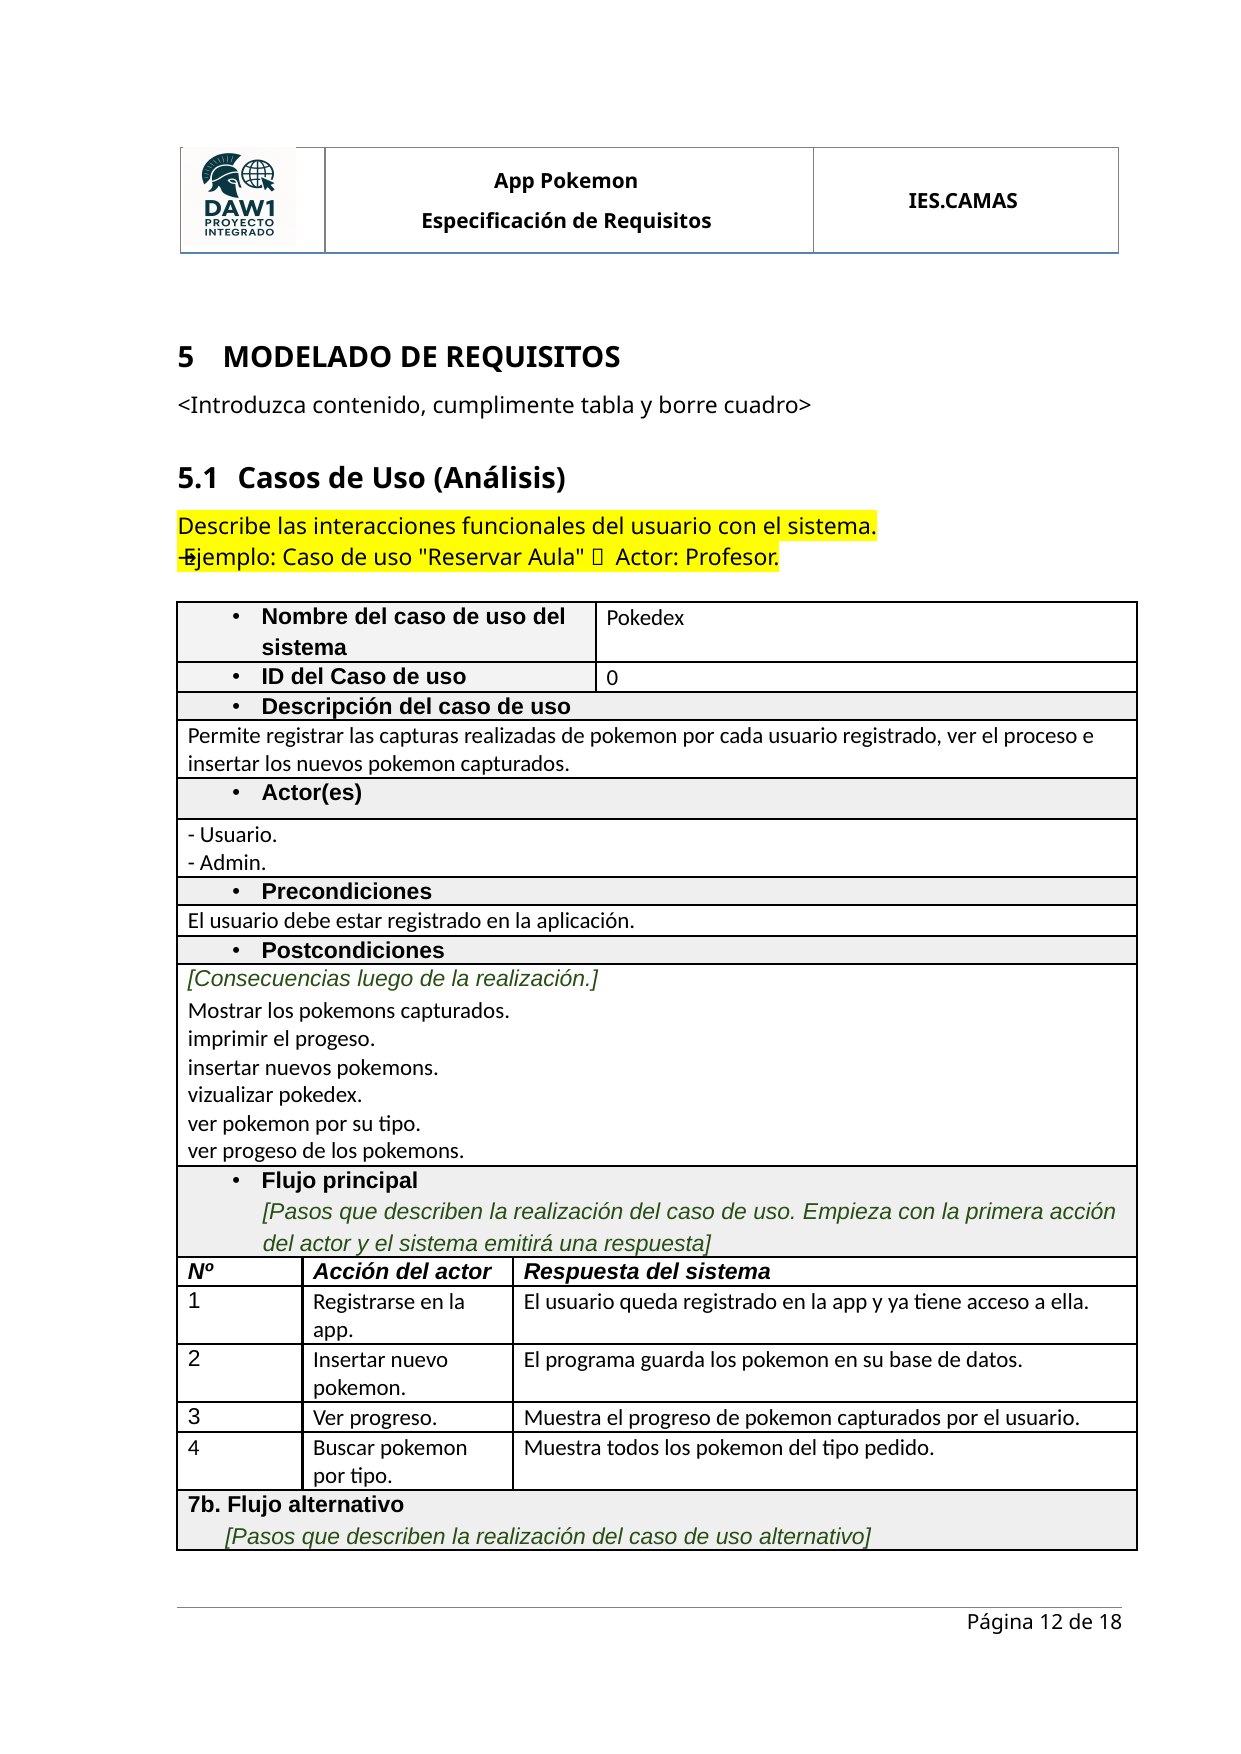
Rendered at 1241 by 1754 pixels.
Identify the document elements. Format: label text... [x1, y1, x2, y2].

table_cell 7b. Flujo alternativo [Pasos que describen la realización del caso de uso alternativo] [178, 1491, 1136, 1549]
table_cell 2 [178, 1345, 301, 1401]
table_cell Buscar pokemon por tipo. [304, 1433, 512, 1489]
table_cell Permite registrar las capturas realizadas de pokemon por cada usuario registrado, ver el proceso e insertar los nuevos pokemon capturados. [178, 721, 1136, 777]
table_cell 3 [178, 1403, 301, 1431]
table_cell 1 [178, 1287, 301, 1343]
table_cell Acción del actor [304, 1258, 512, 1285]
text <Introduzca contenido, cumplimente tabla y borre cuadro> [177, 389, 1122, 420]
table_header Pokedex [597, 603, 1136, 661]
table_cell Flujo principal [Pasos que describen la realización del caso de uso. Empieza con la primera acción del actor y el sistema emitirá una respuesta] [178, 1167, 1136, 1256]
table_cell 0 [597, 663, 1136, 691]
table_cell 4 [178, 1433, 301, 1489]
table_cell El usuario debe estar registrado en la aplicación. [178, 906, 1136, 934]
text Describe las interacciones funcionales del usuario con el sistema. [177, 509, 1122, 541]
table_cell Ver progreso. [304, 1403, 512, 1431]
picture [183, 147, 296, 246]
subtitle Casos de Uso (Análisis) [177, 457, 1122, 497]
table_cell Nº [178, 1258, 301, 1285]
table_cell Insertar nuevo pokemon. [304, 1345, 512, 1401]
table_cell - Usuario. - Admin. [178, 820, 1136, 876]
table_cell Descripción del caso de uso [178, 693, 1136, 719]
subtitle MODELADO DE REQUISITOS [177, 336, 1122, 376]
table_cell Precondiciones [178, 878, 1136, 904]
table_cell Muestra todos los pokemon del tipo pedido. [514, 1433, 1136, 1489]
table_cell ID del Caso de uso [178, 663, 595, 691]
table_cell El usuario queda registrado en la app y ya tiene acceso a ella. [514, 1287, 1136, 1343]
table_cell Respuesta del sistema [514, 1258, 1136, 1285]
table_cell [Consecuencias luego de la realización.] Mostrar los pokemons capturados. imprimir el progeso. insertar nuevos pokemons. vizualizar pokedex. ver pokemon por su tipo. ver progeso de los pokemons. [178, 965, 1136, 1165]
table_header Nombre del caso de uso del sistema [178, 603, 595, 661]
table_cell Registrarse en la app. [304, 1287, 512, 1343]
table_cell Muestra el progreso de pokemon capturados por el usuario. [514, 1403, 1136, 1431]
text 🔹 Ejemplo: Caso de uso "Reservar Aula" → Actor: Profesor. [177, 541, 1122, 572]
table_cell Actor(es) [178, 779, 1136, 818]
table_cell Postcondiciones [178, 937, 1136, 963]
table_cell El programa guarda los pokemon en su base de datos. [514, 1345, 1136, 1401]
